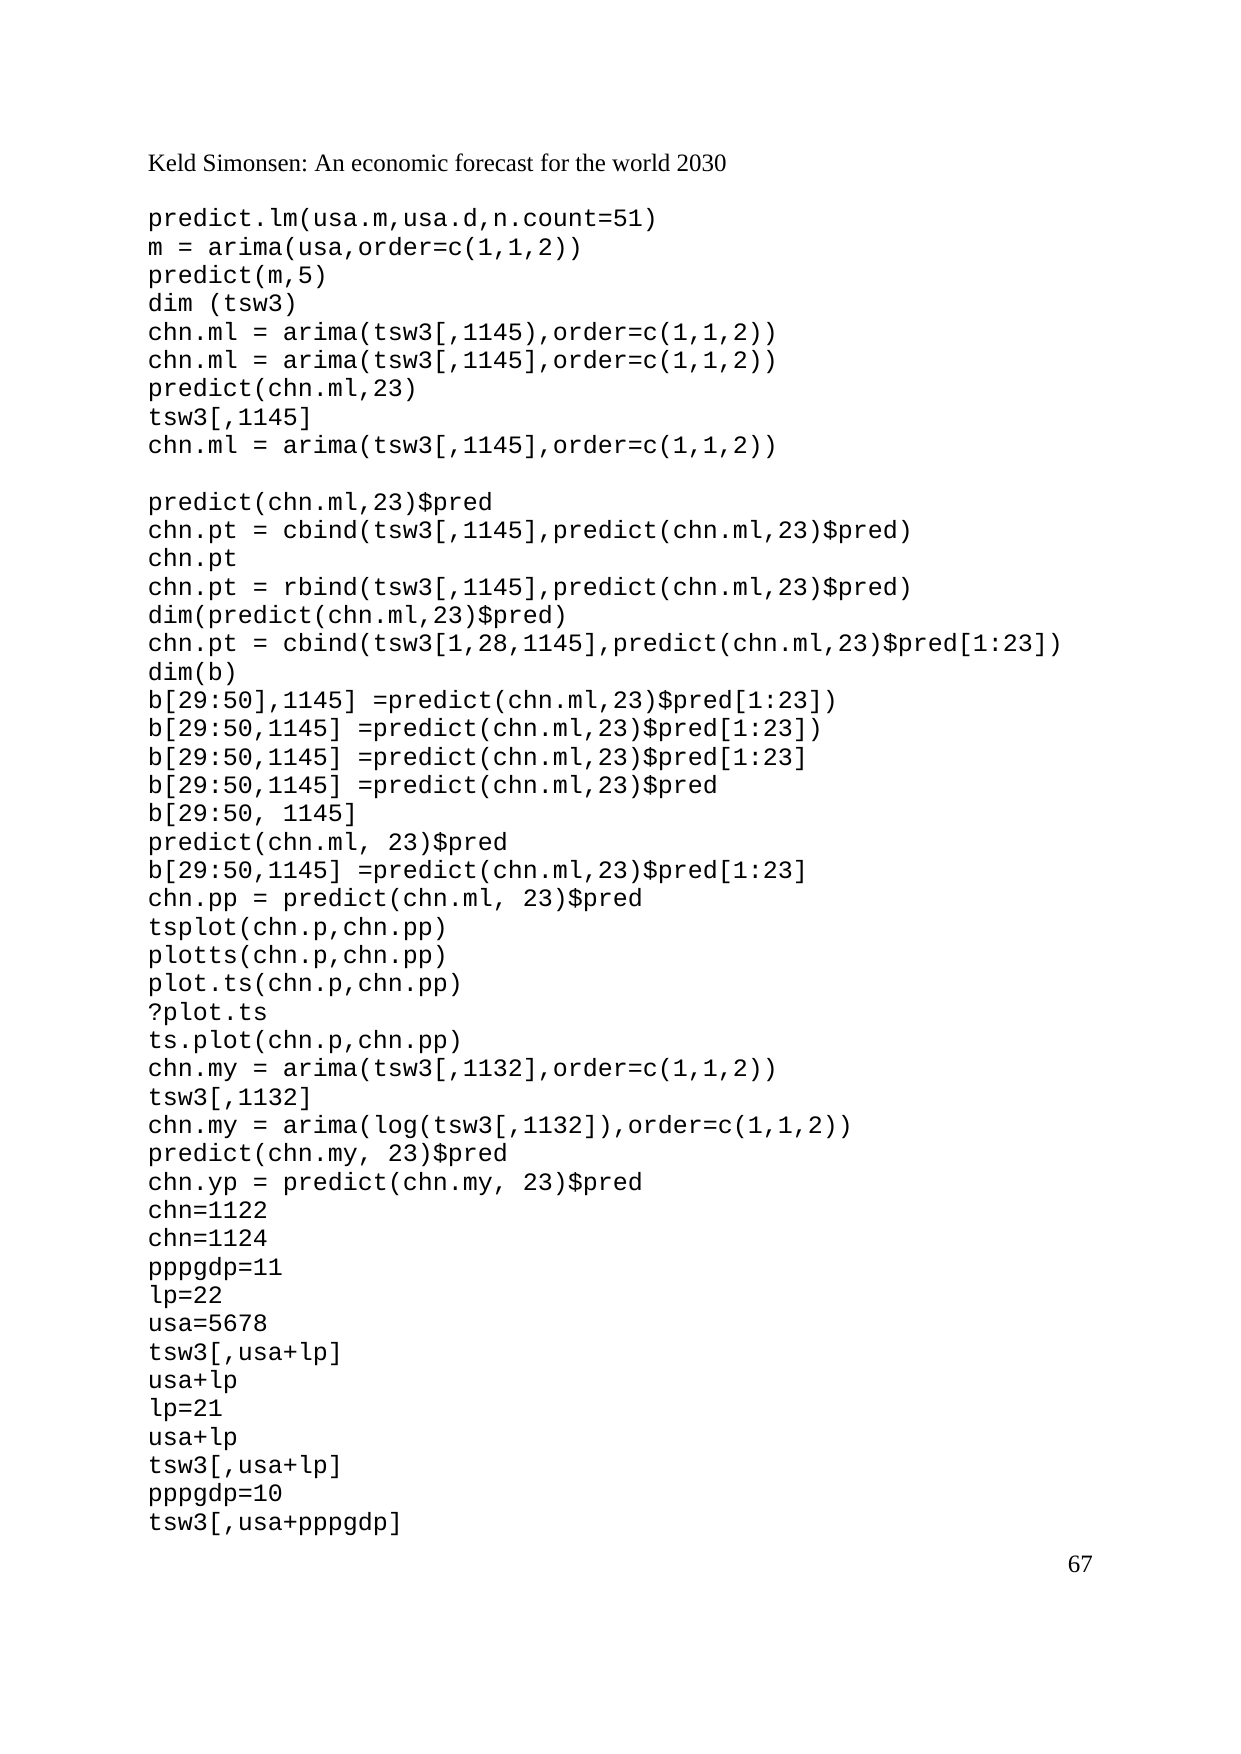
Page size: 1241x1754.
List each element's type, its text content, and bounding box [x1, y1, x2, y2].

text chn.pt = rbind(tsw3[,1145],predict(chn.ml,23)$pred) [148, 574, 1093, 602]
text predict(chn.ml,23) [148, 376, 1093, 404]
text pppgdp=10 [148, 1481, 1093, 1509]
text chn.pt = cbind(tsw3[,1145],predict(chn.ml,23)$pred) [148, 517, 1093, 546]
text dim(b) [148, 659, 1093, 687]
text chn.pt = cbind(tsw3[1,28,1145],predict(chn.ml,23)$pred[1:23]) [148, 631, 1093, 659]
text b[29:50,1145] =predict(chn.ml,23)$pred[1:23] [148, 857, 1093, 886]
text usa+lp [148, 1424, 1093, 1452]
text predict(chn.ml,23)$pred [148, 489, 1093, 517]
text chn.ml = arima(tsw3[,1145),order=c(1,1,2)) [148, 319, 1093, 347]
text predict.lm(usa.m,usa.d,n.count=51) [148, 206, 1093, 234]
text dim(predict(chn.ml,23)$pred) [148, 602, 1093, 631]
text chn=1122 [148, 1197, 1093, 1226]
text chn.my = arima(tsw3[,1132],order=c(1,1,2)) [148, 1056, 1093, 1084]
text chn.ml = arima(tsw3[,1145],order=c(1,1,2)) [148, 432, 1093, 461]
text tsplot(chn.p,chn.pp) [148, 914, 1093, 942]
text plotts(chn.p,chn.pp) [148, 942, 1093, 971]
text m = arima(usa,order=c(1,1,2)) [148, 234, 1093, 262]
text b[29:50],1145] =predict(chn.ml,23)$pred[1:23]) [148, 687, 1093, 716]
text ?plot.ts [148, 999, 1093, 1027]
text chn.my = arima(log(tsw3[,1132]),order=c(1,1,2)) [148, 1112, 1093, 1141]
text plot.ts(chn.p,chn.pp) [148, 971, 1093, 999]
text ts.plot(chn.p,chn.pp) [148, 1027, 1093, 1056]
text predict(chn.ml, 23)$pred [148, 829, 1093, 857]
text tsw3[,usa+pppgdp] [148, 1509, 1093, 1537]
text chn.pt [148, 546, 1093, 574]
text usa+lp [148, 1367, 1093, 1396]
text chn.ml = arima(tsw3[,1145],order=c(1,1,2)) [148, 347, 1093, 376]
text dim (tsw3) [148, 291, 1093, 319]
text tsw3[,1145] [148, 404, 1093, 432]
text chn.yp = predict(chn.my, 23)$pred [148, 1169, 1093, 1197]
text b[29:50,1145] =predict(chn.ml,23)$pred[1:23]) [148, 716, 1093, 744]
text predict(m,5) [148, 262, 1093, 291]
text lp=22 [148, 1282, 1093, 1311]
text b[29:50,1145] =predict(chn.ml,23)$pred[1:23] [148, 744, 1093, 772]
text lp=21 [148, 1396, 1093, 1424]
text tsw3[,usa+lp] [148, 1452, 1093, 1481]
text chn.pp = predict(chn.ml, 23)$pred [148, 886, 1093, 914]
text b[29:50, 1145] [148, 801, 1093, 829]
text usa=5678 [148, 1311, 1093, 1339]
text chn=1124 [148, 1226, 1093, 1254]
text tsw3[,usa+lp] [148, 1339, 1093, 1367]
text b[29:50,1145] =predict(chn.ml,23)$pred [148, 772, 1093, 801]
text predict(chn.my, 23)$pred [148, 1141, 1093, 1169]
text tsw3[,1132] [148, 1084, 1093, 1112]
text pppgdp=11 [148, 1254, 1093, 1282]
